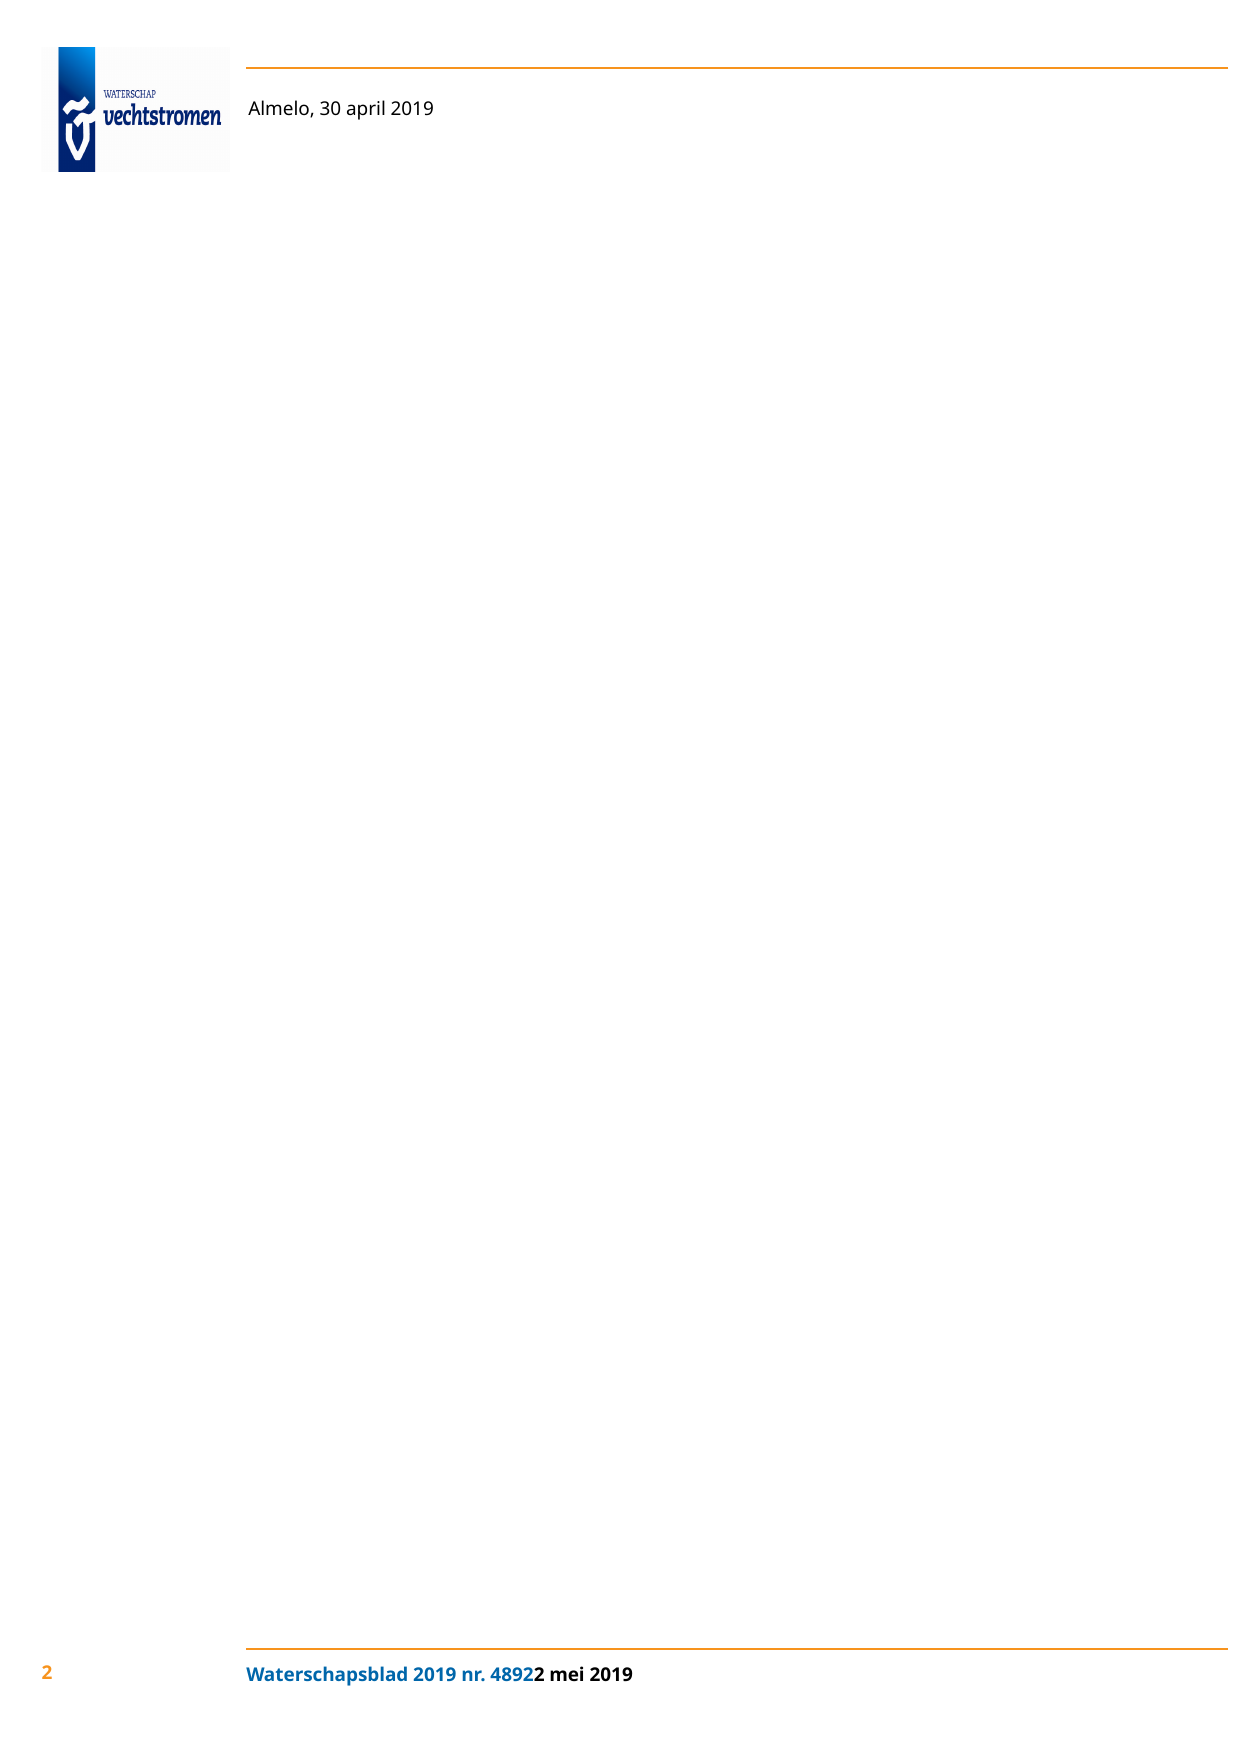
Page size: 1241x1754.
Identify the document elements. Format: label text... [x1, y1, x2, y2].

picture [41, 47, 231, 172]
text Almelo, 30 april 2019 [248, 95, 1152, 121]
